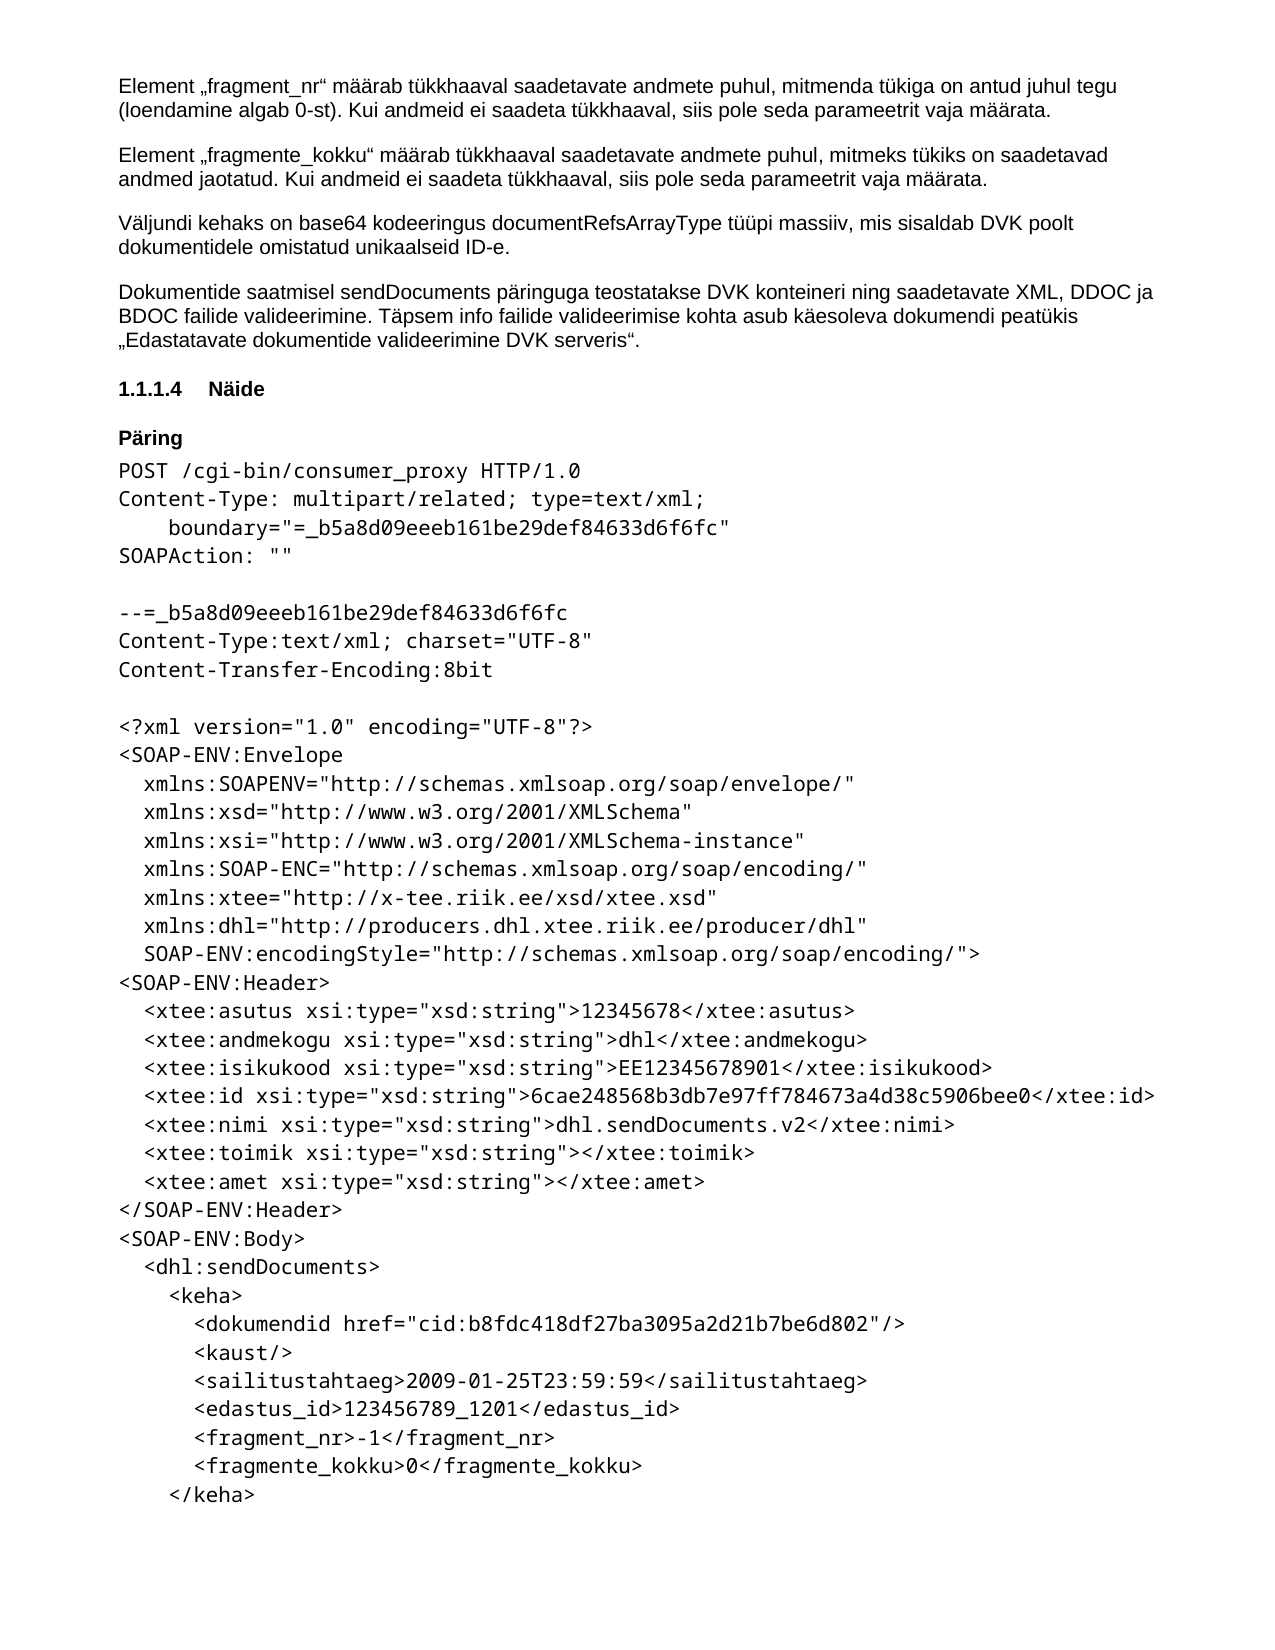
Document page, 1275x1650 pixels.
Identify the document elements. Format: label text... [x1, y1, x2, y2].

text Content-Transfer-Encoding:8bit [118, 655, 1157, 683]
text Element „fragmente_kokku“ määrab tükkhaaval saadetavate andmete puhul, mitmeks tükiks on saadetavad andmed jaotatud. Kui andmeid ei saadeta tükkhaaval, siis pole seda parameetrit vaja määrata. [118, 142, 1157, 190]
text POST /cgi-bin/consumer_proxy HTTP/1.0 [118, 456, 1157, 484]
text xmlns:SOAP-ENC="http://schemas.xmlsoap.org/soap/encoding/" [118, 854, 1157, 883]
text <?xml version="1.0" encoding="UTF-8"?> [118, 712, 1157, 740]
text <xtee:isikukood xsi:type="xsd:string">EE12345678901</xtee:isikukood> [118, 1053, 1157, 1082]
text xmlns:dhl="http://producers.dhl.xtee.riik.ee/producer/dhl" [118, 911, 1157, 939]
text <keha> [118, 1281, 1157, 1309]
subtitle Näide [118, 377, 1157, 401]
text <fragmente_kokku>0</fragmente_kokku> [118, 1451, 1157, 1480]
text SOAPAction: "" [118, 541, 1157, 570]
text </SOAP-ENV:Header> [118, 1195, 1157, 1224]
text Content-Type:text/xml; charset="UTF-8" [118, 627, 1157, 655]
text <SOAP-ENV:Body> [118, 1224, 1157, 1252]
text <xtee:toimik xsi:type="xsd:string"></xtee:toimik> [118, 1138, 1157, 1167]
text <SOAP-ENV:Header> [118, 968, 1157, 996]
text </keha> [118, 1480, 1157, 1508]
text xmlns:xtee="http://x-tee.riik.ee/xsd/xtee.xsd" [118, 883, 1157, 911]
text <sailitustahtaeg>2009-01-25T23:59:59</sailitustahtaeg> [118, 1366, 1157, 1394]
text <SOAP-ENV:Envelope [118, 740, 1157, 769]
text <dhl:sendDocuments> [118, 1252, 1157, 1281]
subtitle Päring [118, 426, 1157, 450]
text <edastus_id>123456789_1201</edastus_id> [118, 1394, 1157, 1423]
text xmlns:SOAPENV="http://schemas.xmlsoap.org/soap/envelope/" [118, 769, 1157, 797]
text <xtee:amet xsi:type="xsd:string"></xtee:amet> [118, 1167, 1157, 1195]
text <kaust/> [118, 1338, 1157, 1366]
text <dokumendid href="cid:b8fdc418df27ba3095a2d21b7be6d802"/> [118, 1309, 1157, 1338]
text xmlns:xsd="http://www.w3.org/2001/XMLSchema" [118, 797, 1157, 826]
text --=_b5a8d09eeeb161be29def84633d6f6fc [118, 598, 1157, 627]
text boundary="=_b5a8d09eeeb161be29def84633d6f6fc" [118, 513, 1157, 541]
text Väljundi kehaks on base64 kodeeringus documentRefsArrayType tüüpi massiiv, mis sisaldab DVK poolt dokumentidele omistatud unikaalseid ID-e. [118, 211, 1157, 259]
text SOAP-ENV:encodingStyle="http://schemas.xmlsoap.org/soap/encoding/"> [118, 939, 1157, 968]
text <xtee:id xsi:type="xsd:string">6cae248568b3db7e97ff784673a4d38c5906bee0</xtee:id> [118, 1082, 1157, 1110]
text <xtee:andmekogu xsi:type="xsd:string">dhl</xtee:andmekogu> [118, 1025, 1157, 1053]
text <xtee:asutus xsi:type="xsd:string">12345678</xtee:asutus> [118, 996, 1157, 1025]
text xmlns:xsi="http://www.w3.org/2001/XMLSchema-instance" [118, 826, 1157, 854]
text Content-Type: multipart/related; type=text/xml; [118, 484, 1157, 513]
text <fragment_nr>-1</fragment_nr> [118, 1423, 1157, 1451]
text <xtee:nimi xsi:type="xsd:string">dhl.sendDocuments.v2</xtee:nimi> [118, 1110, 1157, 1138]
text Dokumentide saatmisel sendDocuments päringuga teostatakse DVK konteineri ning saadetavate XML, DDOC ja BDOC failide valideerimine. Täpsem info failide valideerimise kohta asub käesoleva dokumendi peatükis „Edastatavate dokumentide valideerimine DVK serveris“. [118, 280, 1157, 352]
text Element „fragment_nr“ määrab tükkhaaval saadetavate andmete puhul, mitmenda tükiga on antud juhul tegu (loendamine algab 0-st). Kui andmeid ei saadeta tükkhaaval, siis pole seda parameetrit vaja määrata. [118, 74, 1157, 122]
